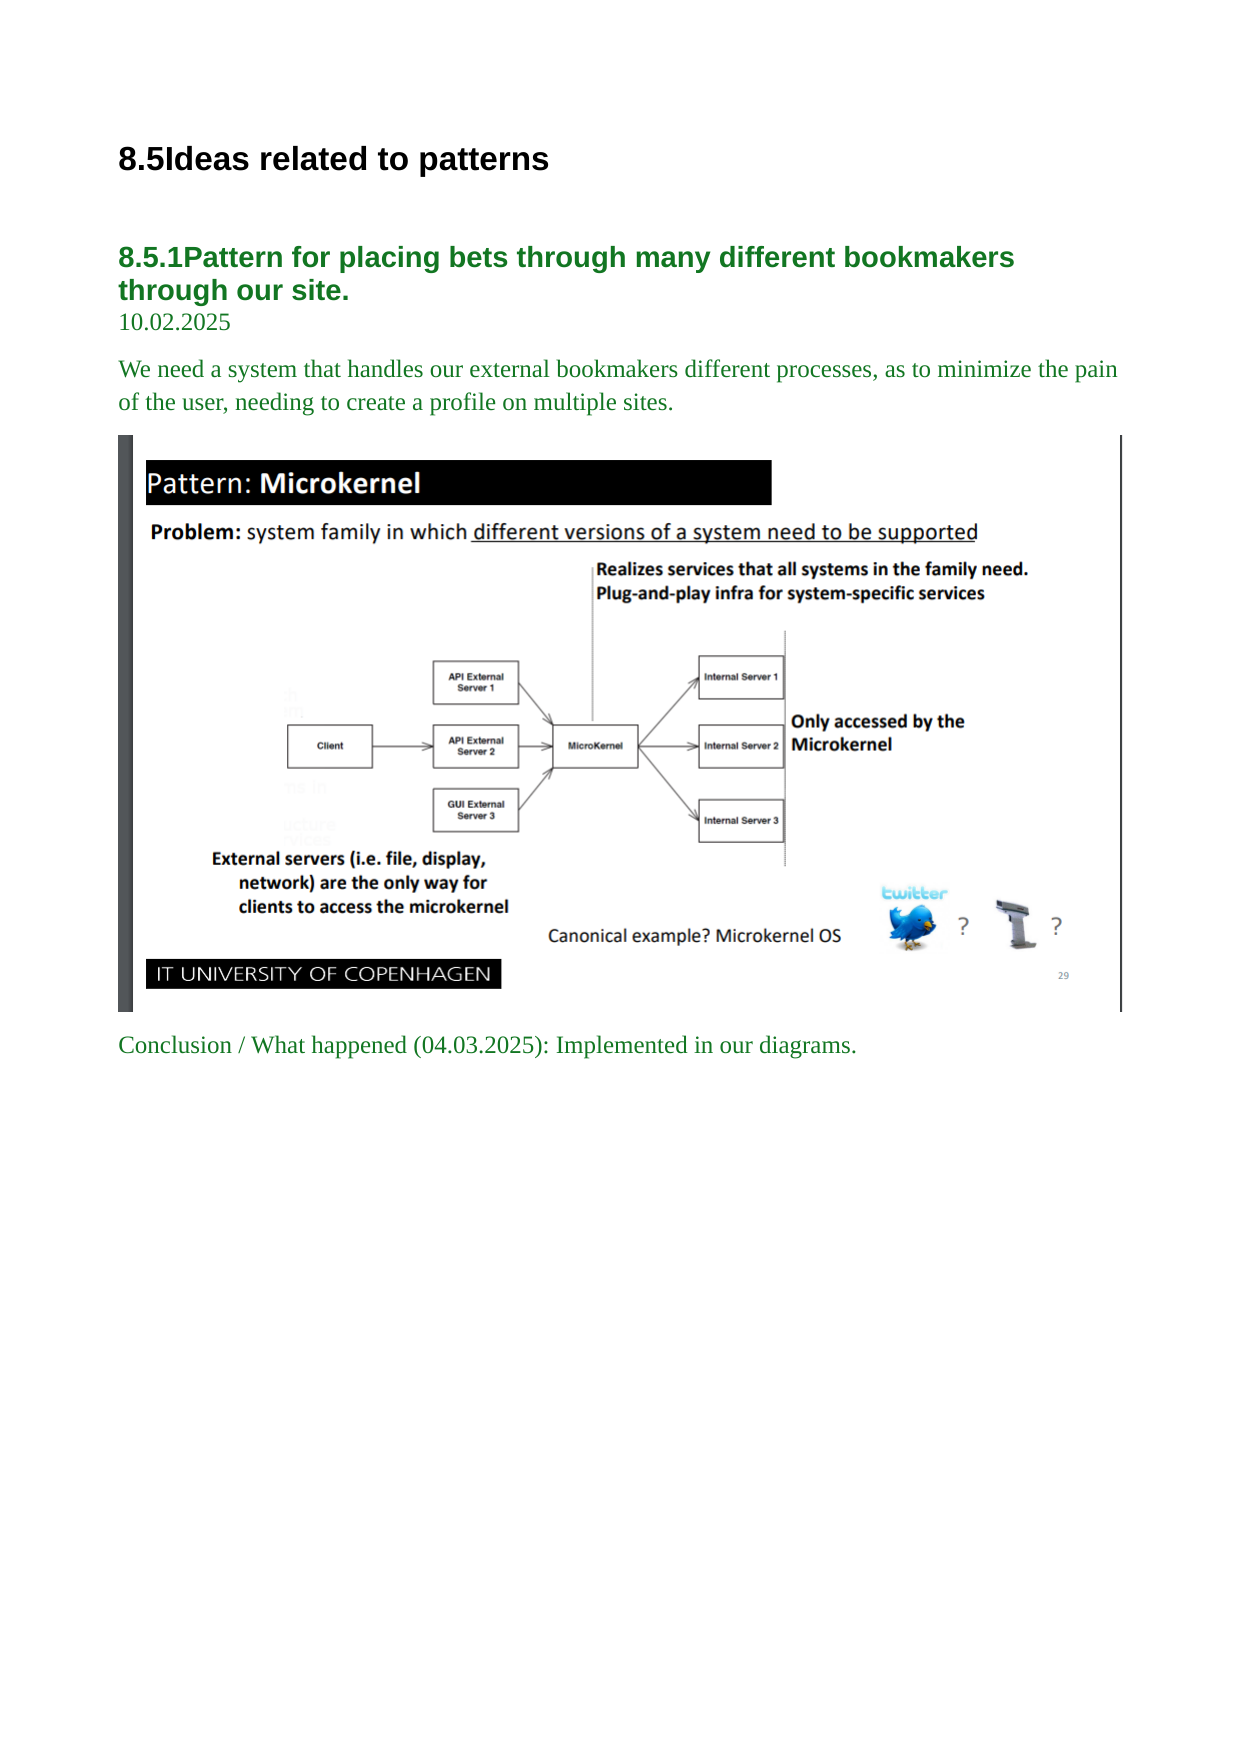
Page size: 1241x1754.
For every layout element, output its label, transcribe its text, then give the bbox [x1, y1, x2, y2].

subtitle Pattern for placing bets through many different bookmakers through our site. [118, 239, 1122, 307]
subtitle Ideas related to patterns [118, 139, 1122, 177]
text We need a system that handles our external bookmakers different processes, as to minimize the pain of the user, needing to create a profile on multiple sites. [118, 354, 1122, 416]
text 10.02.2025 [118, 307, 1122, 335]
picture [118, 435, 1123, 1012]
text Conclusion / What happened (04.03.2025): Implemented in our diagrams. [118, 1031, 1122, 1059]
